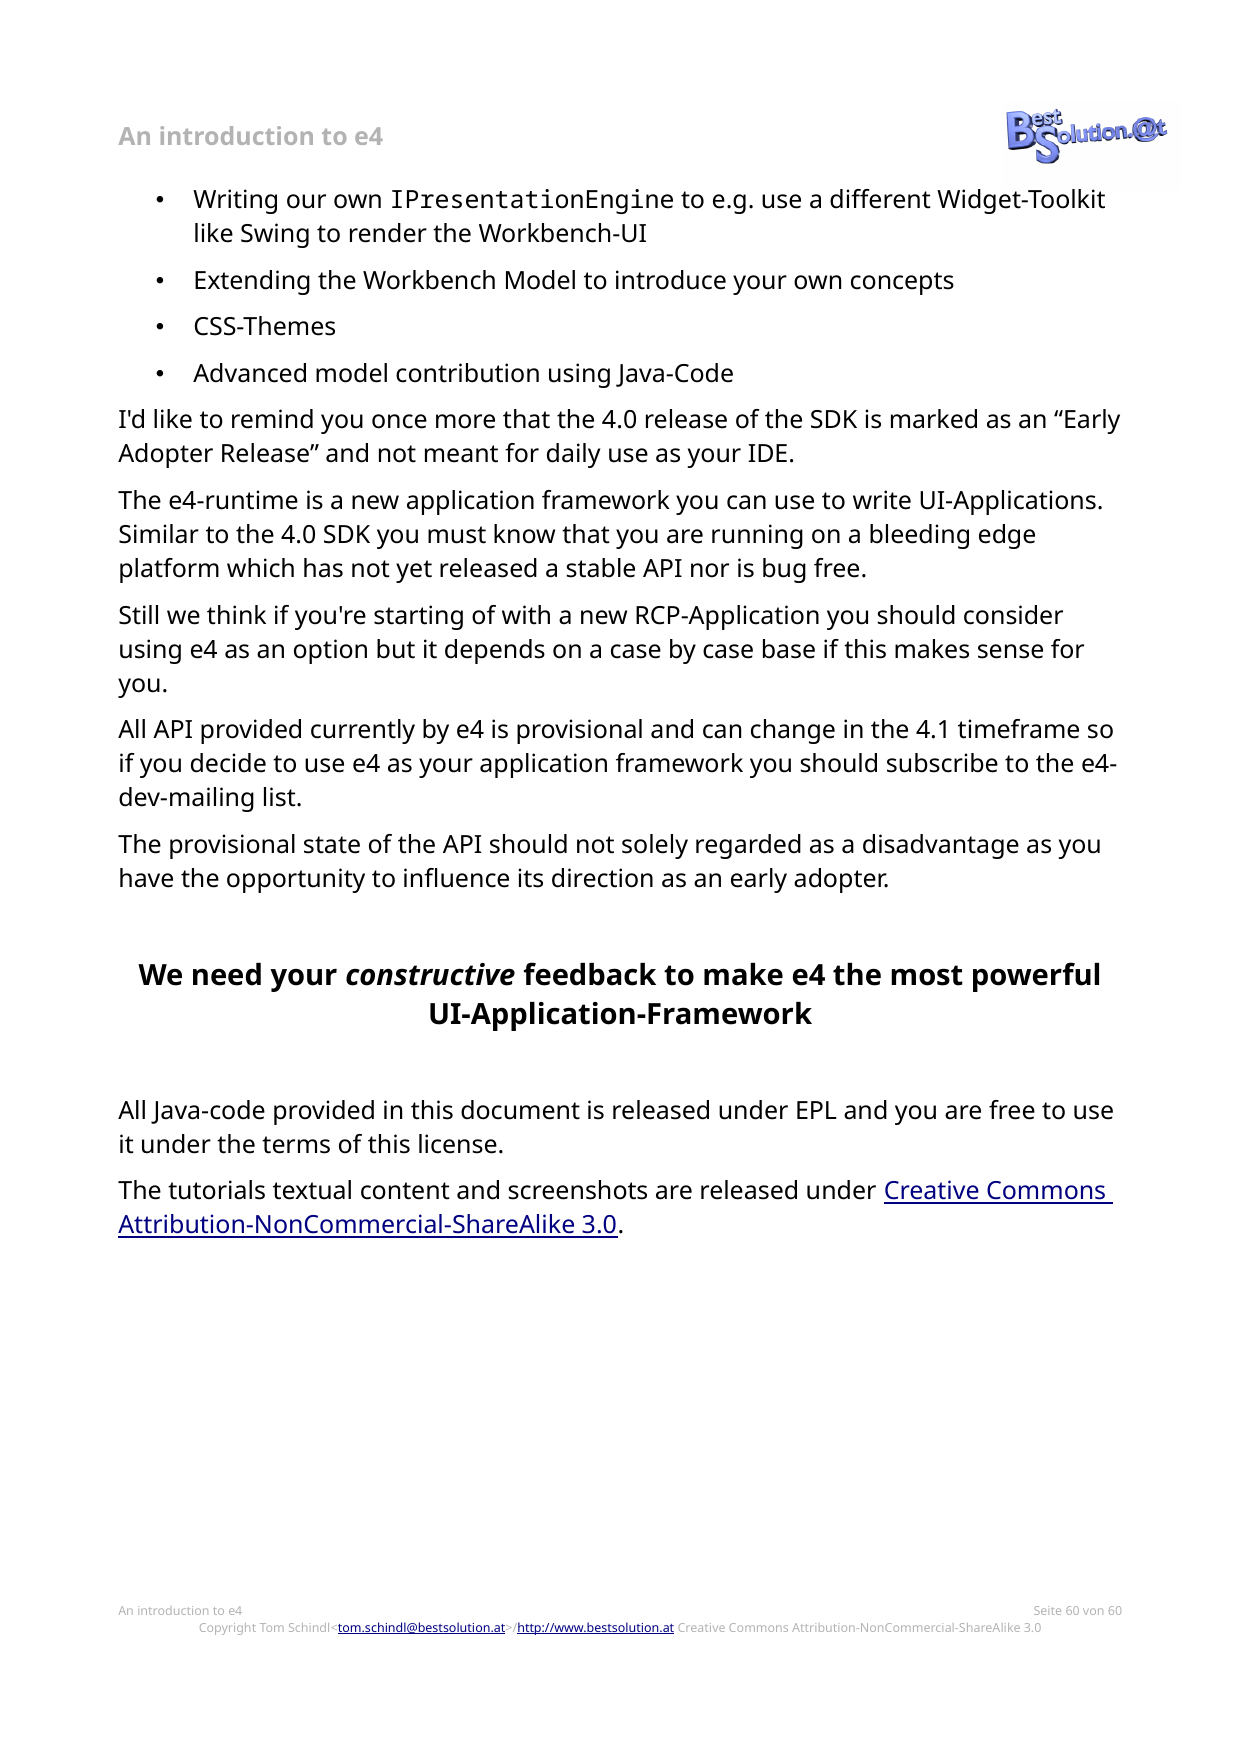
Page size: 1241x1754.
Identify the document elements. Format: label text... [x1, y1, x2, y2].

text All Java-code provided in this document is released under EPL and you are free to use it under the terms of this license. [118, 1092, 1122, 1160]
text The tutorials textual content and screenshots are released under Creative Commons Attribution-NonCommercial-ShareAlike 3.0. [118, 1173, 1122, 1241]
text I'd like to remind you once more that the 4.0 release of the SDK is marked as an “Early Adopter Release” and not meant for daily use as your IDE. [118, 402, 1122, 470]
text We need your constructive feedback to make e4 the most powerful UI-Application-Framework [118, 954, 1122, 1033]
picture [1002, 101, 1181, 191]
text All API provided currently by e4 is provisional and can change in the 4.1 timeframe so if you decide to use e4 as your application framework you should subscribe to the e4-dev-mailing list. [118, 712, 1122, 814]
list CSS-Themes [156, 309, 1122, 343]
text Still we think if you're starting of with a new RCP-Application you should consider using e4 as an option but it depends on a case by case base if this makes sense for you. [118, 597, 1122, 699]
text The e4-runtime is a new application framework you can use to write UI-Applications. Similar to the 4.0 SDK you must know that you are running on a bleeding edge platform which has not yet released a stable API nor is bug free. [118, 483, 1122, 585]
list Extending the Workbench Model to introduce your own concepts [156, 262, 1122, 296]
text The provisional state of the API should not solely regarded as a disadvantage as you have the opportunity to influence its direction as an early adopter. [118, 827, 1122, 895]
list Writing our own IPresentationEngine to e.g. use a different Widget-Toolkit like Swing to render the Workbench-UI [156, 182, 1122, 250]
list Advanced model contribution using Java-Code [156, 355, 1122, 389]
